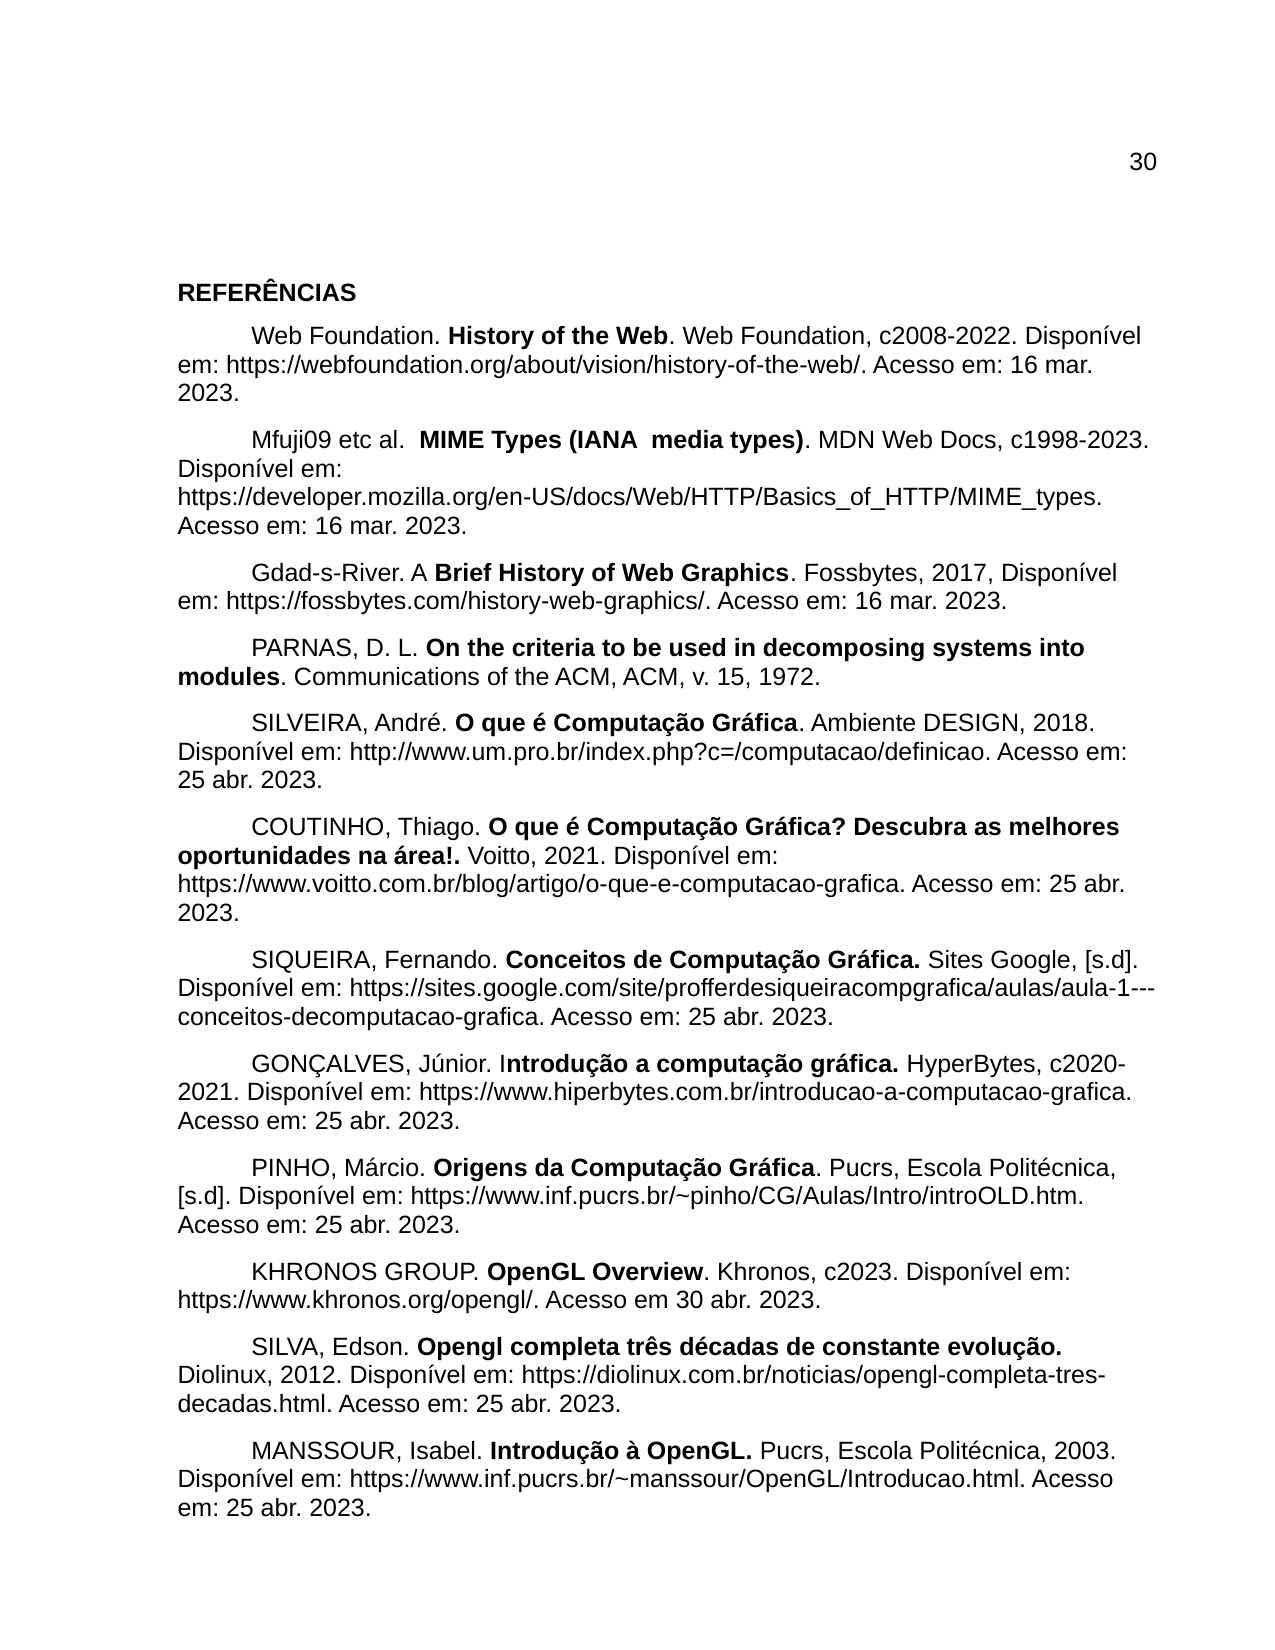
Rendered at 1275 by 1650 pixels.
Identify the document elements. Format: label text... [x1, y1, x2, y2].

text SILVA, Edson. Opengl completa três décadas de constante evolução. Diolinux, 2012. Disponível em: https://diolinux.com.br/noticias/opengl-completa-tres-decadas.html. Acesso em: 25 abr. 2023. [177, 1332, 1157, 1418]
text Mfuji09 etc al. MIME Types (IANA media types). MDN Web Docs, c1998-2023. Disponível em: https://developer.mozilla.org/en-US/docs/Web/HTTP/Basics_of_HTTP/MIME_types. Acesso em: 16 mar. 2023. [177, 425, 1157, 540]
text SILVEIRA, André. O que é Computação Gráfica. Ambiente DESIGN, 2018. Disponível em: http://www.um.pro.br/index.php?c=/computacao/definicao. Acesso em: 25 abr. 2023. [177, 708, 1157, 794]
text PARNAS, D. L. On the criteria to be used in decomposing systems into modules. Communications of the ACM, ACM, v. 15, 1972. [177, 633, 1157, 690]
text COUTINHO, Thiago. O que é Computação Gráfica? Descubra as melhores oportunidades na área!. Voitto, 2021. Disponível em: https://www.voitto.com.br/blog/artigo/o-que-e-computacao-grafica. Acesso em: 25 abr. 2023. [177, 812, 1157, 927]
text KHRONOS GROUP. OpenGL Overview. Khronos, c2023. Disponível em: https://www.khronos.org/opengl/. Acesso em 30 abr. 2023. [177, 1257, 1157, 1314]
text Web Foundation. History of the Web. Web Foundation, c2008-2022. Disponível em: https://webfoundation.org/about/vision/history-of-the-web/. Acesso em: 16 mar. 2023. [177, 321, 1157, 407]
text SIQUEIRA, Fernando. Conceitos de Computação Gráfica. Sites Google, [s.d]. Disponível em: https://sites.google.com/site/profferdesiqueiracompgrafica/aulas/aula-1---conceitos-decomputacao-grafica. Acesso em: 25 abr. 2023. [177, 945, 1157, 1031]
text Gdad-s-River. A Brief History of Web Graphics. Fossbytes, 2017, Disponível em: https://fossbytes.com/history-web-graphics/. Acesso em: 16 mar. 2023. [177, 558, 1157, 615]
subtitle REFERÊNCIAS [177, 278, 1157, 307]
text PINHO, Márcio. Origens da Computação Gráfica. Pucrs, Escola Politécnica, [s.d]. Disponível em: https://www.inf.pucrs.br/~pinho/CG/Aulas/Intro/introOLD.htm. Acesso em: 25 abr. 2023. [177, 1153, 1157, 1239]
text MANSSOUR, Isabel. Introdução à OpenGL. Pucrs, Escola Politécnica, 2003. Disponível em: https://www.inf.pucrs.br/~manssour/OpenGL/Introducao.html. Acesso em: 25 abr. 2023. [177, 1436, 1157, 1522]
text GONÇALVES, Júnior. Introdução a computação gráfica. HyperBytes, c2020-2021. Disponível em: https://www.hiperbytes.com.br/introducao-a-computacao-grafica. Acesso em: 25 abr. 2023. [177, 1049, 1157, 1135]
